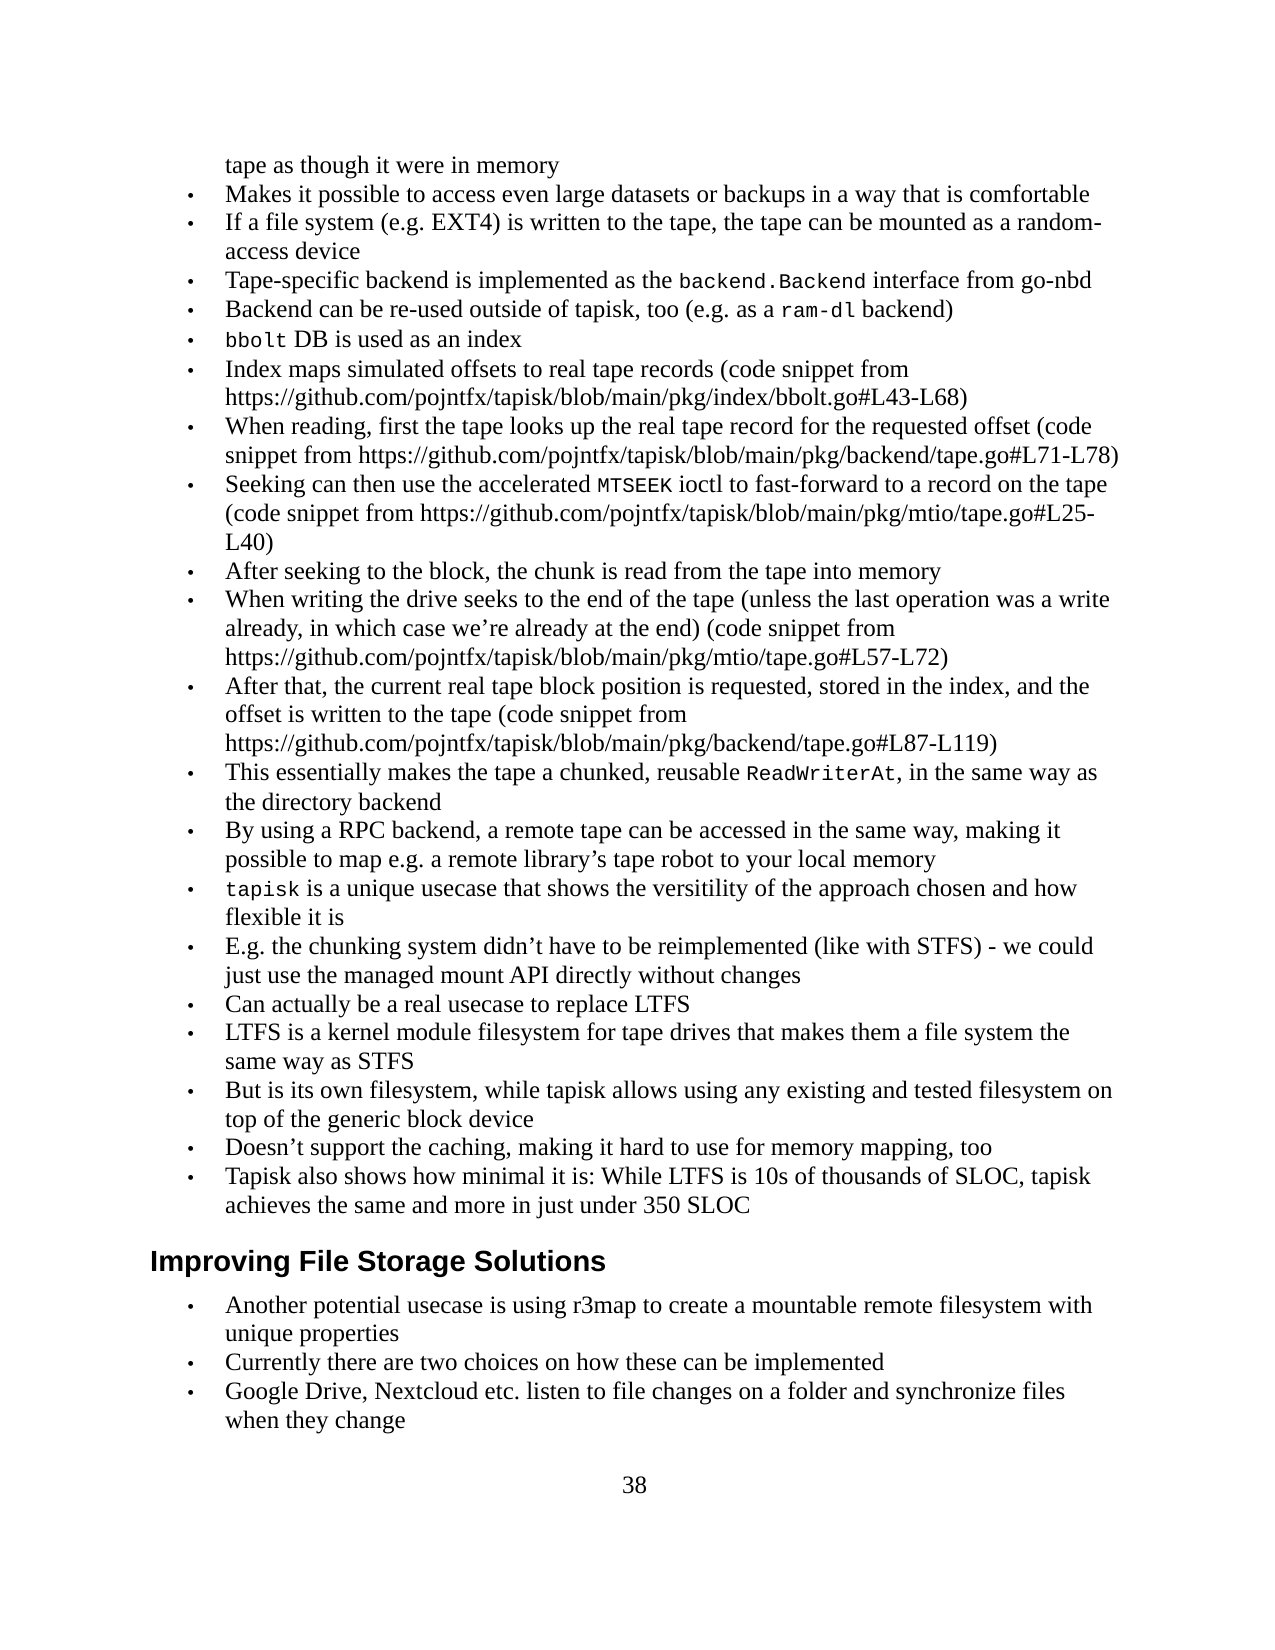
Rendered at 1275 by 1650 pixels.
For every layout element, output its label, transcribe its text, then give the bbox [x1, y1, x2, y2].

list E.g. the chunking system didn’t have to be reimplemented (like with STFS) - we could just use the managed mount API directly without changes [187, 931, 1125, 989]
list tape as though it were in memory [187, 150, 1125, 179]
list LTFS is a kernel module filesystem for tape drives that makes them a file system the same way as STFS [187, 1017, 1125, 1075]
list Doesn’t support the caching, making it hard to use for memory mapping, too [187, 1132, 1125, 1161]
list Tape-specific backend is implemented as the backend.Backend interface from go-nbd [187, 265, 1125, 294]
list Seeking can then use the accelerated MTSEEK ioctl to fast-forward to a record on the tape (code snippet from https://github.com/pojntfx/tapisk/blob/main/pkg/mtio/tape.go#L25-L40) [187, 469, 1125, 556]
list Makes it possible to access even large datasets or backups in a way that is comfortable [187, 179, 1125, 207]
list Another potential usecase is using r3map to create a mountable remote filesystem with unique properties [187, 1290, 1125, 1347]
list Currently there are two choices on how these can be implemented [187, 1347, 1125, 1376]
list bbolt DB is used as an index [187, 324, 1125, 354]
list This essentially makes the tape a chunked, reusable ReadWriterAt, in the same way as the directory backend [187, 757, 1125, 815]
list tapisk is a unique usecase that shows the versitility of the approach chosen and how flexible it is [187, 873, 1125, 931]
list When reading, first the tape looks up the real tape record for the requested offset (code snippet from https://github.com/pojntfx/tapisk/blob/main/pkg/backend/tape.go#L71-L78) [187, 411, 1125, 469]
list Google Drive, Nextcloud etc. listen to file changes on a folder and synchronize files when they change [187, 1376, 1125, 1433]
list After that, the current real tape block position is requested, stored in the index, and the offset is written to the tape (code snippet from https://github.com/pojntfx/tapisk/blob/main/pkg/backend/tape.go#L87-L119) [187, 671, 1125, 757]
list If a file system (e.g. EXT4) is written to the tape, the tape can be mounted as a random-access device [187, 207, 1125, 265]
list Tapisk also shows how minimal it is: While LTFS is 10s of thousands of SLOC, tapisk achieves the same and more in just under 350 SLOC [187, 1161, 1125, 1219]
list Can actually be a real usecase to replace LTFS [187, 989, 1125, 1017]
subtitle Improving File Storage Solutions [150, 1244, 1125, 1277]
list After seeking to the block, the chunk is read from the tape into memory [187, 556, 1125, 584]
list When writing the drive seeks to the end of the tape (unless the last operation was a write already, in which case we’re already at the end) (code snippet from https://github.com/pojntfx/tapisk/blob/main/pkg/mtio/tape.go#L57-L72) [187, 584, 1125, 671]
list Index maps simulated offsets to real tape records (code snippet from https://github.com/pojntfx/tapisk/blob/main/pkg/index/bbolt.go#L43-L68) [187, 354, 1125, 411]
list But is its own filesystem, while tapisk allows using any existing and tested filesystem on top of the generic block device [187, 1075, 1125, 1132]
list Backend can be re-used outside of tapisk, too (e.g. as a ram-dl backend) [187, 294, 1125, 324]
list By using a RPC backend, a remote tape can be accessed in the same way, making it possible to map e.g. a remote library’s tape robot to your local memory [187, 815, 1125, 873]
